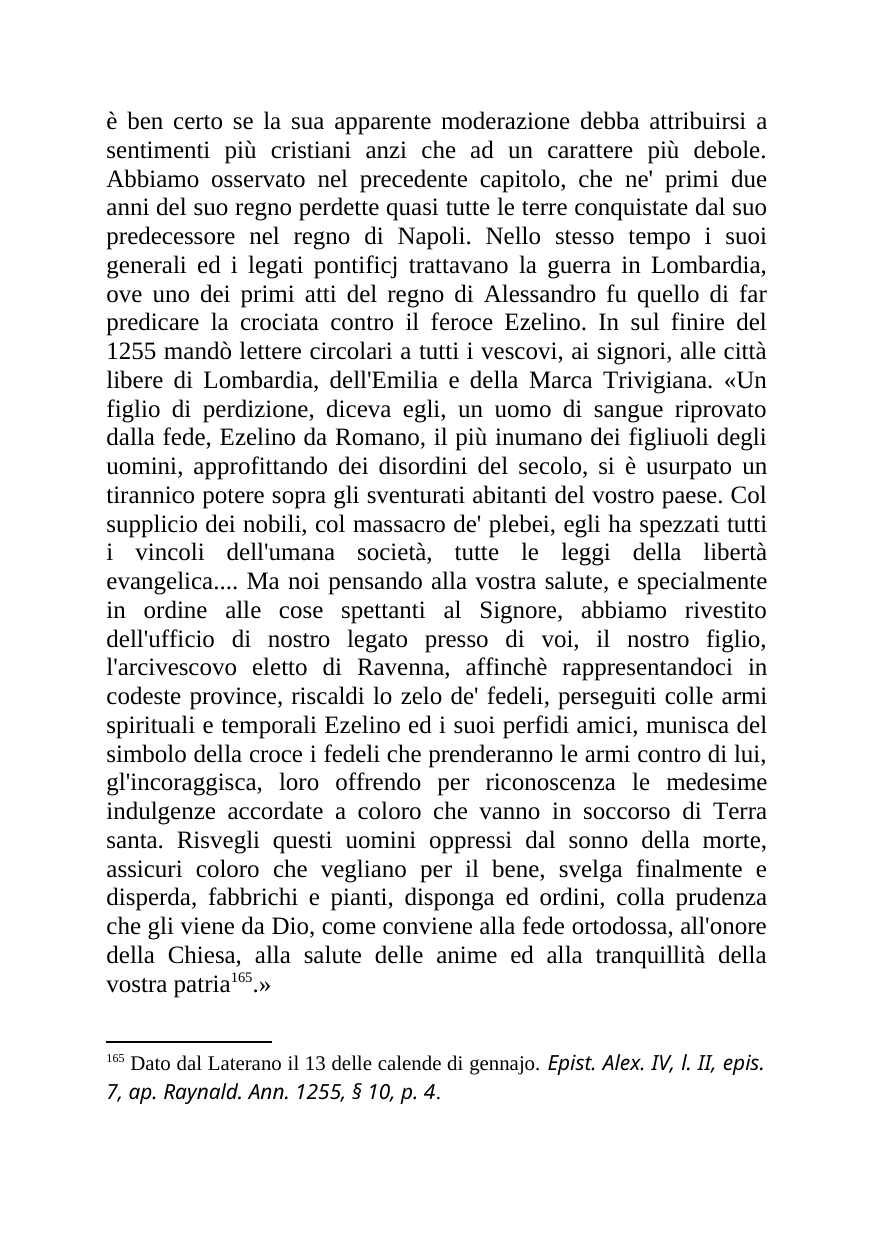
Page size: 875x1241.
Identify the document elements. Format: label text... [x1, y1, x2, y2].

text è ben certo se la sua apparente moderazione debba attribuirsi a sentimenti più cristiani anzi che ad un carattere più debole. Abbiamo osservato nel precedente capitolo, che ne' primi due anni del suo regno perdette quasi tutte le terre conquistate dal suo predecessore nel regno di Napoli. Nello stesso tempo i suoi generali ed i legati pontificj trattavano la guerra in Lombardia, ove uno dei primi atti del regno di Alessandro fu quello di far predicare la crociata contro il feroce Ezelino. In sul finire del 1255 mandò lettere circolari a tutti i vescovi, ai signori, alle città libere di Lombardia, dell'Emilia e della Marca Trivigiana. «Un figlio di perdizione, diceva egli, un uomo di sangue riprovato dalla fede, Ezelino da Romano, il più inumano dei figliuoli degli uomini, approfittando dei disordini del secolo, si è usurpato un tirannico potere sopra gli sventurati abitanti del vostro paese. Col supplicio dei nobili, col massacro de' plebei, egli ha spezzati tutti i vincoli dell'umana società, tutte le leggi della libertà evangelica.... Ma noi pensando alla vostra salute, e specialmente in ordine alle cose spettanti al Signore, abbiamo rivestito dell'ufficio di nostro legato presso di voi, il nostro figlio, l'arcivescovo eletto di Ravenna, affinchè rappresentandoci in codeste province, riscaldi lo zelo de' fedeli, perseguiti colle armi spirituali e temporali Ezelino ed i suoi perfidi amici, munisca del simbolo della croce i fedeli che prenderanno le armi contro di lui, gl'incoraggisca, loro offrendo per riconoscenza le medesime indulgenze accordate a coloro che vanno in soccorso di Terra santa. Risvegli questi uomini oppressi dal sonno della morte, assicuri coloro che vegliano per il bene, svelga finalmente e disperda, fabbrichi e pianti, disponga ed ordini, colla prudenza che gli viene da Dio, come conviene alla fede ortodossa, all'onore della Chiesa, alla salute delle anime ed alla tranquillità della vostra patria.» [106, 106, 768, 997]
text Dato dal Laterano il 13 delle calende di gennajo. Epist. Alex. IV, l. II, epis. 7, ap. Raynald. Ann. 1255, § 10, p. 4. [106, 1048, 768, 1105]
